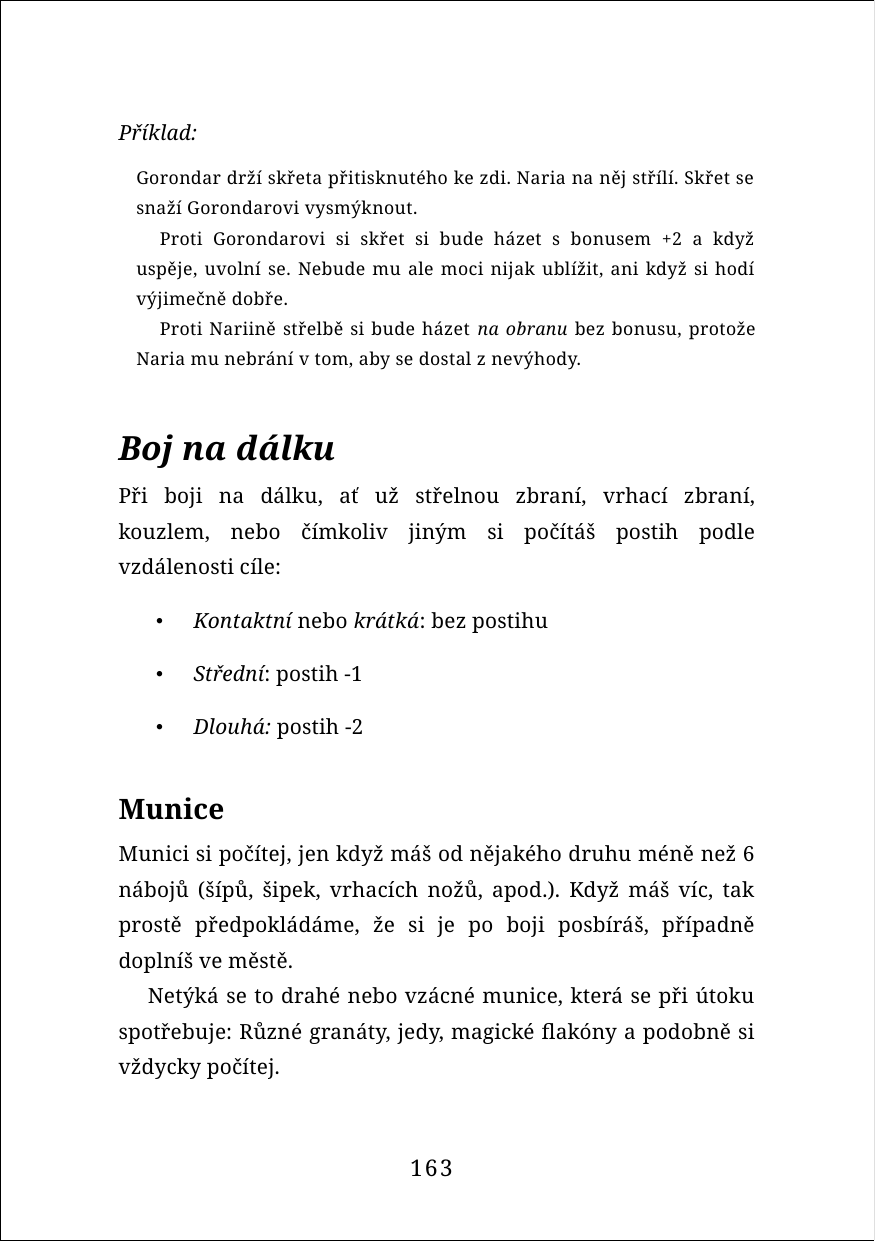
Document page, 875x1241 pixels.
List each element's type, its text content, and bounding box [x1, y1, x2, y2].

text Gorondar drží skřeta přitisknutého ke zdi. Naria na něj střílí. Skřet se snaží Gorondarovi vysmýknout. Proti Gorondarovi si skřet si bude házet s bonusem +2 a když uspěje, uvolní se. Nebude mu ale moci nijak ublížit, ani když si hodí výjimečně dobře. Proti Nariině střelbě si bude házet na obranu bez bonusu, protože Naria mu nebrání v tom, aby se dostal z nevýhody. [136, 166, 756, 371]
text Munici si počítej, jen když máš od nějakého druhu méně než 6 nábojů (šípů, šipek, vrhacích nožů, apod.). Když máš víc, tak prostě předpokládáme, že si je po boji posbíráš, případně doplníš ve městě. Netýká se to drahé nebo vzácné munice, která se při útoku spotřebuje: Různé granáty, jedy, magické flakóny a podobně si vždycky počítej. [118, 839, 756, 1081]
list Kontaktní nebo krátká: bez postihu [156, 606, 756, 634]
list Dlouhá: postih -2 [156, 712, 756, 741]
subtitle Boj na dálku [118, 424, 756, 470]
text Příklad: [118, 118, 756, 147]
subtitle Munice [118, 789, 756, 827]
list Střední: postih -1 [156, 659, 756, 687]
text Při boji na dálku, ať už střelnou zbraní, vrhací zbraní, kouzlem, nebo čímkoliv jiným si počítáš postih podle vzdálenosti cíle: [118, 481, 756, 581]
